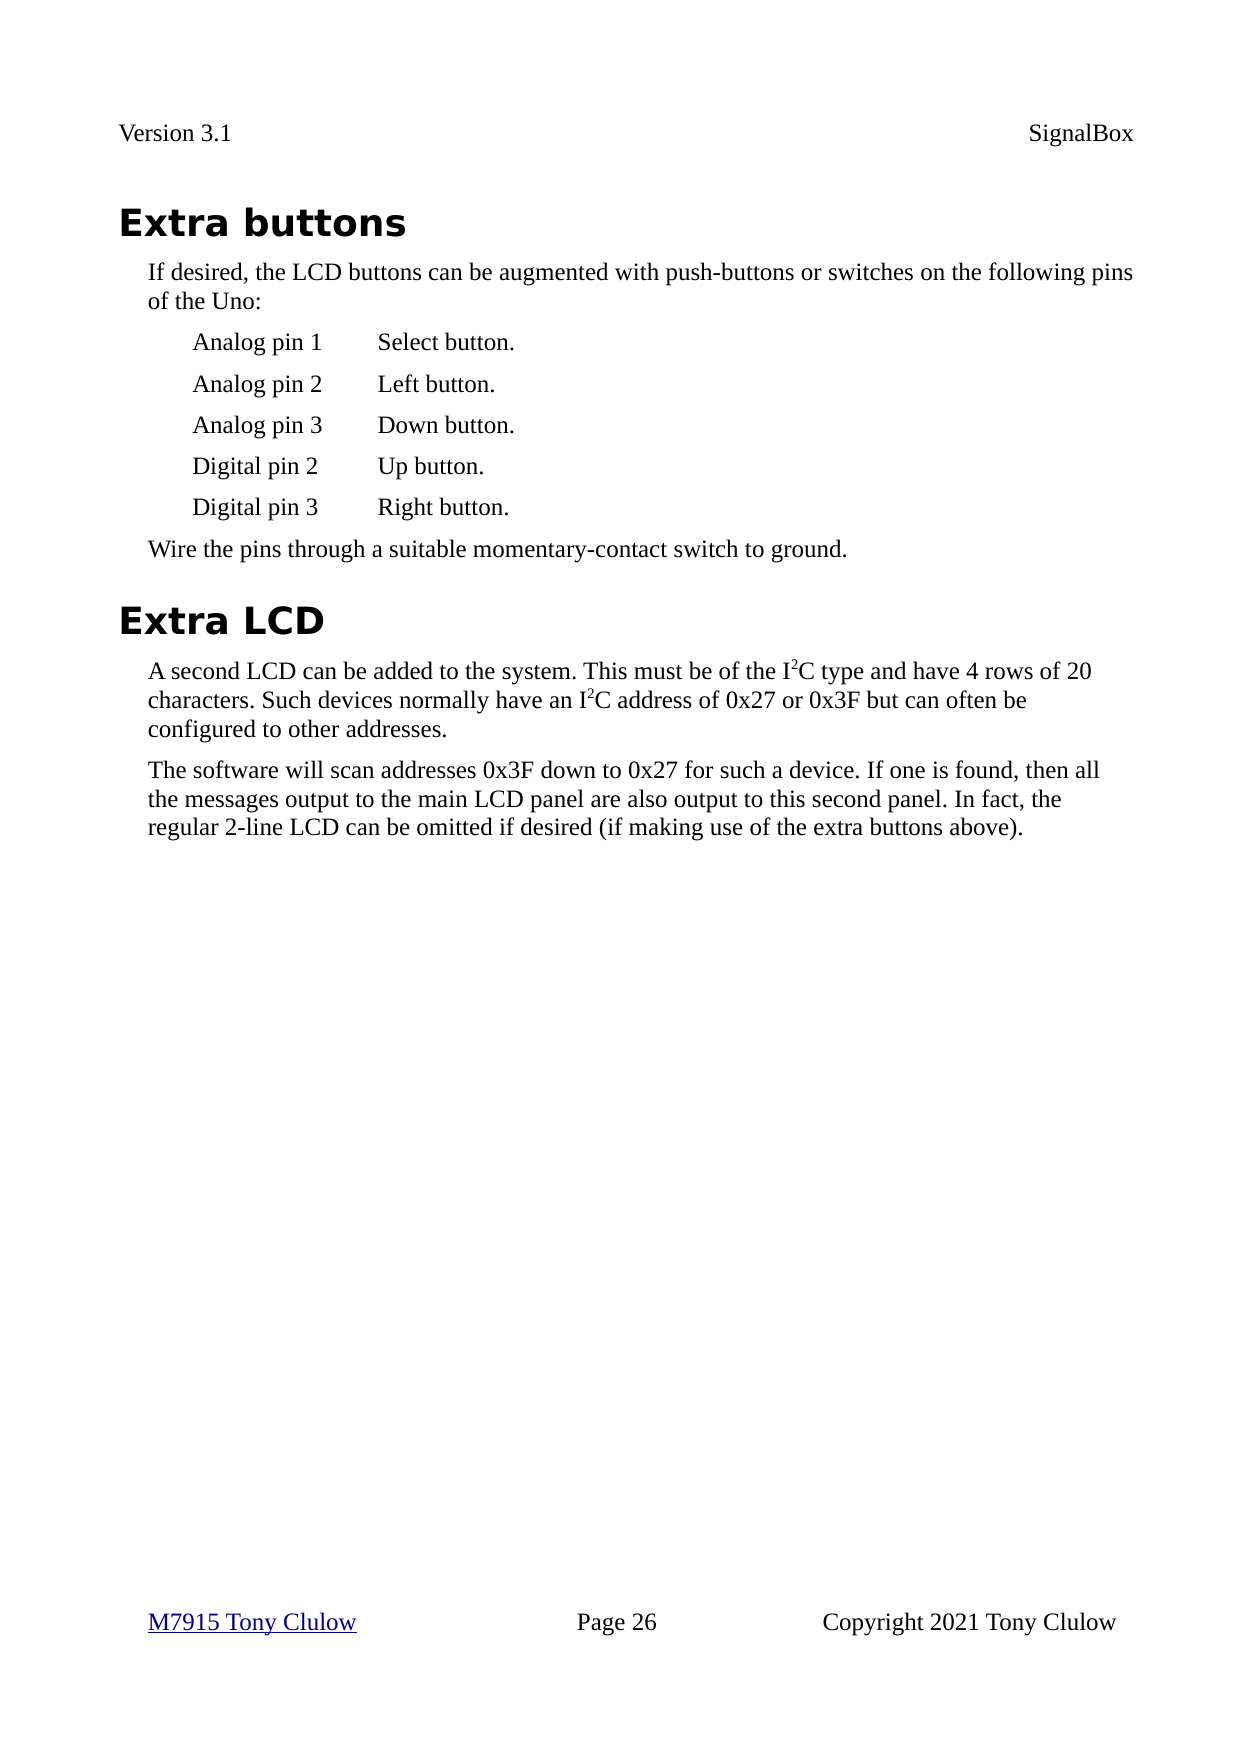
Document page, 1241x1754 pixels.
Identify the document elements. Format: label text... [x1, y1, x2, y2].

subtitle Extra buttons [118, 201, 1134, 245]
text Analog pin 2 Left button. [192, 369, 1134, 397]
text Digital pin 3 Right button. [192, 492, 1134, 521]
text A second LCD can be added to the system. This must be of the I2C type and have 4 rows of 20 characters. Such devices normally have an I2C address of 0x27 or 0x3F but can often be configured to other addresses. [148, 656, 1134, 742]
subtitle Extra LCD [118, 600, 1134, 644]
text The software will scan addresses 0x3F down to 0x27 for such a device. If one is found, then all the messages output to the main LCD panel are also output to this second panel. In fact, the regular 2-line LCD can be omitted if desired (if making use of the extra buttons above). [148, 755, 1134, 841]
text Analog pin 1 Select button. [192, 327, 1134, 356]
text If desired, the LCD buttons can be augmented with push-buttons or switches on the following pins of the Uno: [148, 257, 1134, 315]
text Wire the pins through a suitable momentary-contact switch to ground. [148, 534, 1134, 562]
text Digital pin 2 Up button. [192, 451, 1134, 480]
text Analog pin 3 Down button. [192, 410, 1134, 439]
